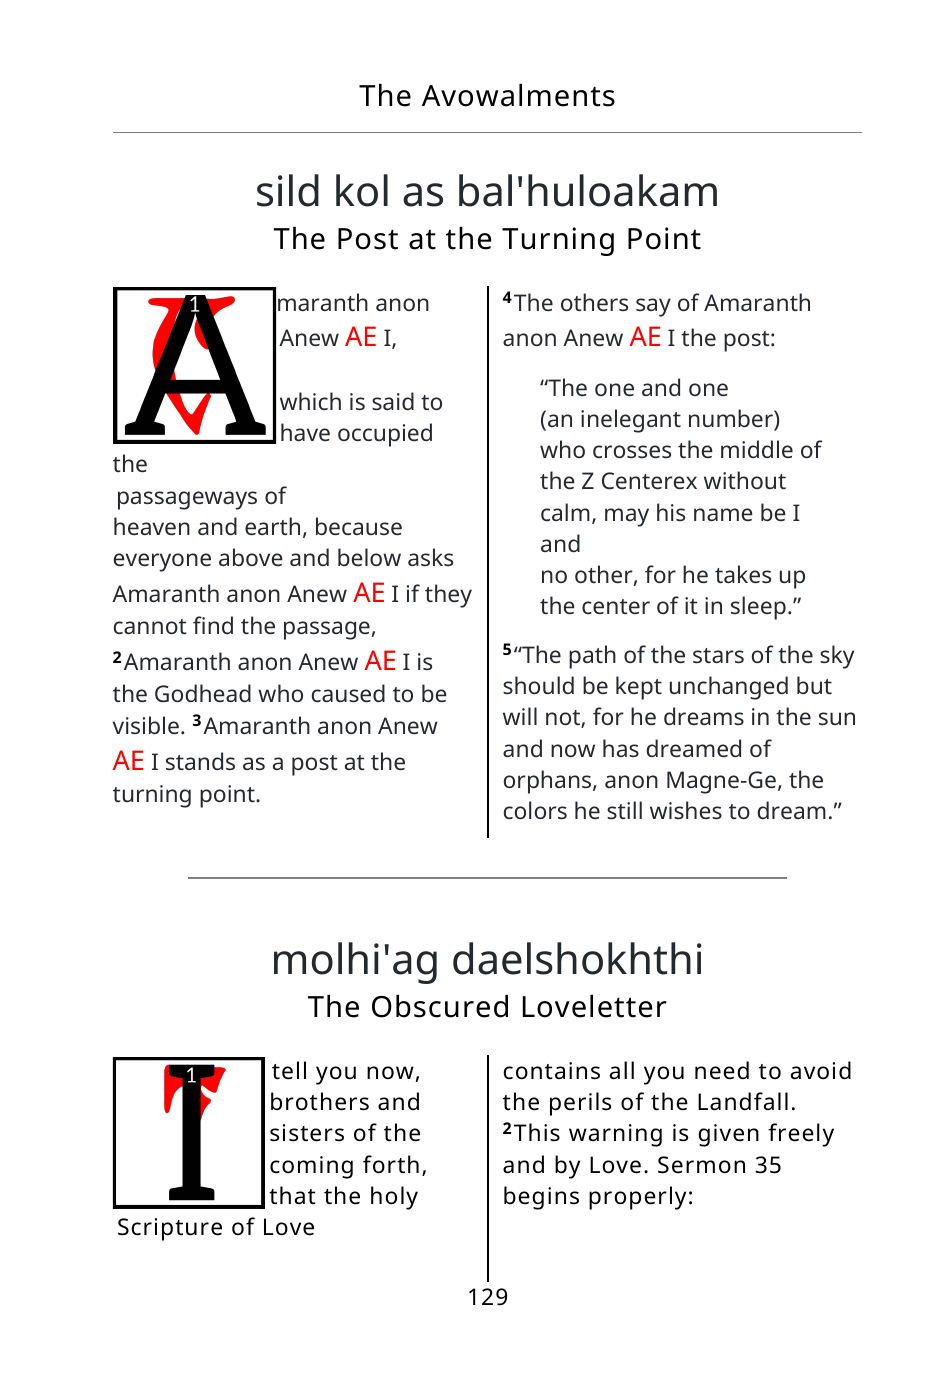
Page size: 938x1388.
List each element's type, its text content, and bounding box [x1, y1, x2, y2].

subtitle sild kol as bal'huloakam [112, 162, 862, 218]
text tell you now, [112, 1055, 472, 1086]
text sisters of the [265, 1117, 472, 1148]
text The Avowalments [112, 75, 862, 115]
text coming forth, [265, 1148, 472, 1180]
text The Obscured Loveletter [112, 987, 862, 1026]
text 4The others say of Amaranth anon Anew AE I the post: [502, 287, 862, 355]
text that the holy [112, 1180, 472, 1211]
text 5“The path of the stars of the sky should be kept unchanged but will not, for he dreams in the sun and now has dreamed of orphans, anon Magne-Ge, the colors he still wishes to dream.” [502, 639, 862, 826]
text maranth anon [277, 287, 472, 318]
text Scripture of Love [112, 1211, 472, 1242]
text which is said to [277, 386, 472, 417]
text heaven and earth, because everyone above and below asks Amaranth anon Anew AE I if they cannot find the passage, 2Amaranth anon Anew AE I is the Godhead who caused to be visible. 3Amaranth anon Anew AE I stands as a post at the turning point. [112, 511, 472, 809]
text passageways of [112, 480, 472, 511]
text The Post at the Turning Point [112, 218, 862, 258]
text have occupied the [112, 417, 472, 480]
text brothers and [265, 1086, 472, 1117]
text “The one and one (an inelegant number) who crosses the middle of the Z Centerex without calm, may his name be I and no other, for he takes up the center of it in sleep.” [540, 372, 844, 622]
text Anew AE I, [277, 318, 472, 355]
picture [113, 287, 277, 444]
picture [112, 1057, 265, 1209]
text contains all you need to avoid the perils of the Landfall. 2This warning is given freely and by Love. Sermon 35 begins properly: [502, 1055, 862, 1211]
subtitle molhi'ag daelshokhthi [112, 930, 862, 987]
